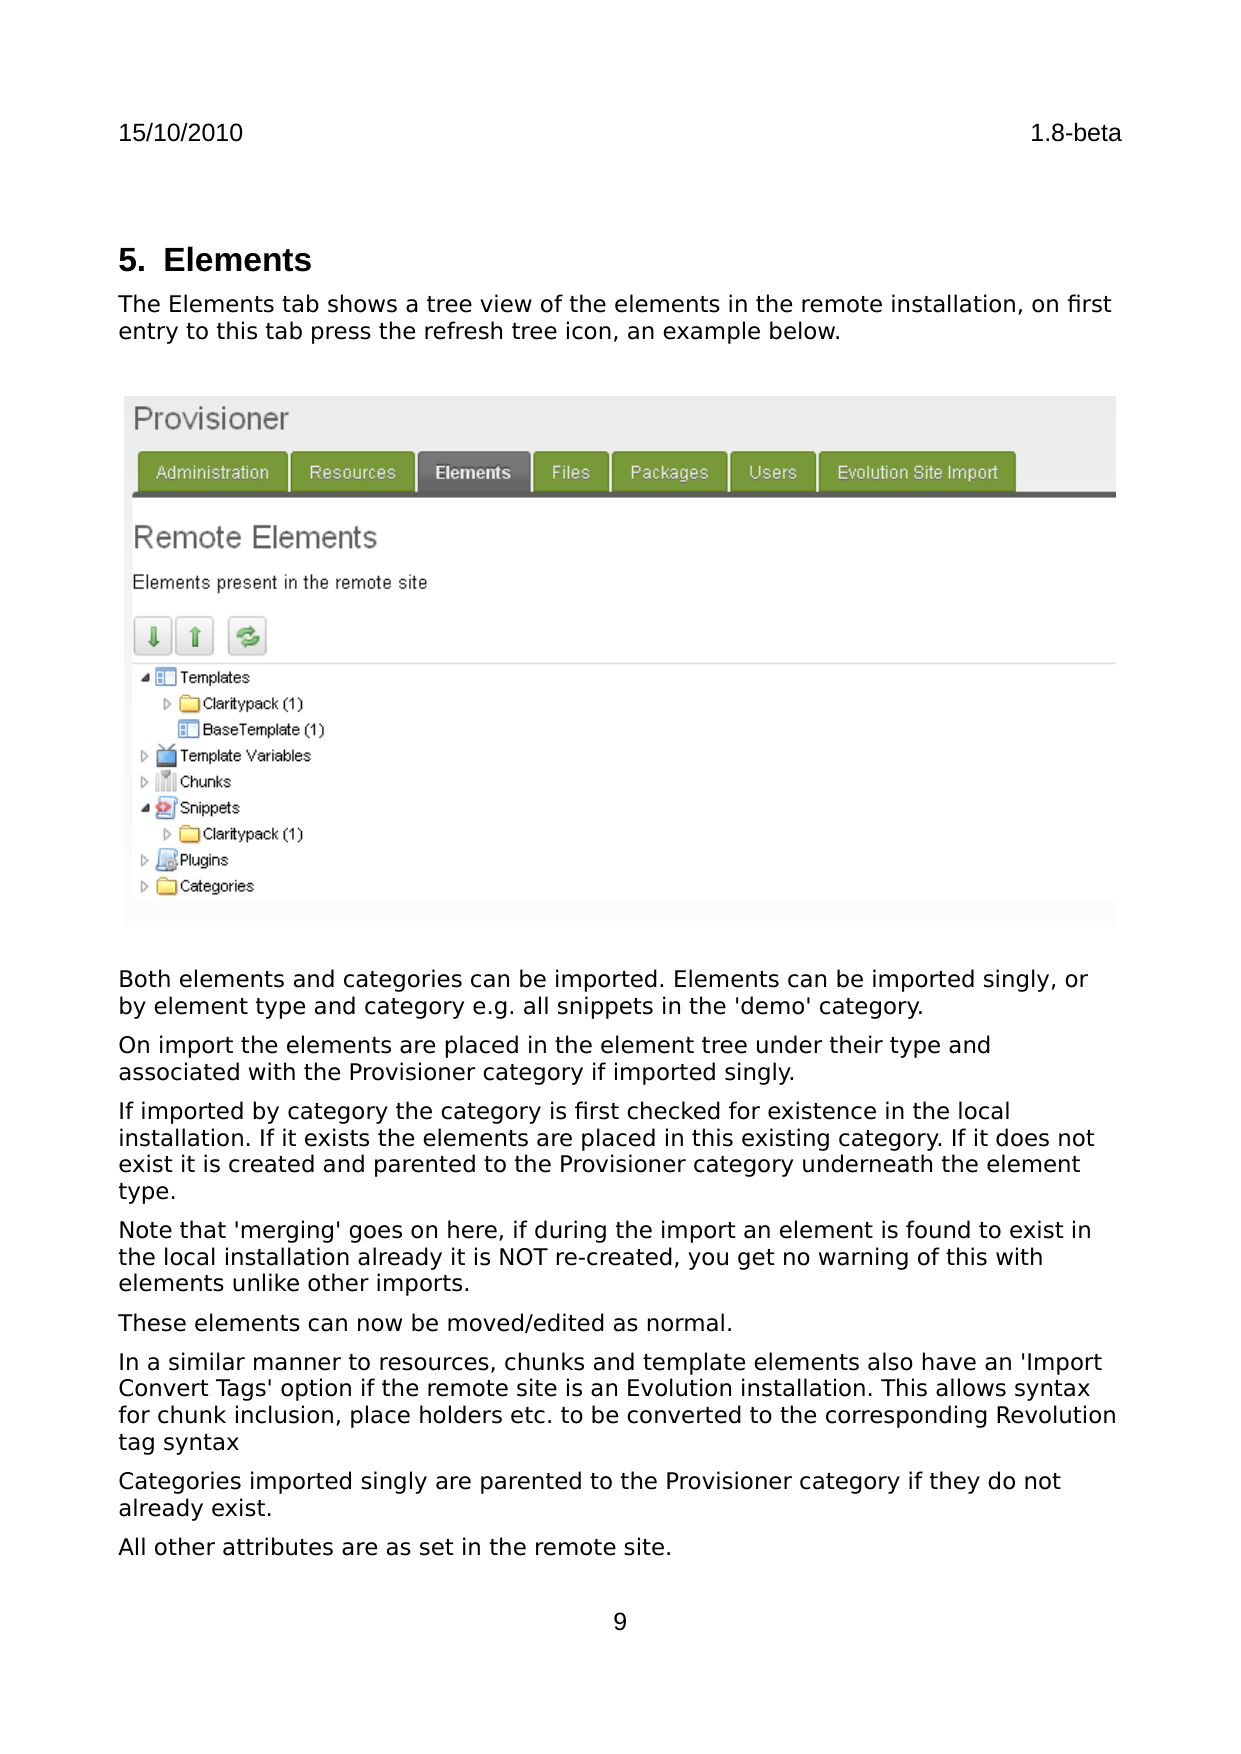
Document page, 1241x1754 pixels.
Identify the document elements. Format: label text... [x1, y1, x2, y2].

text Note that 'merging' goes on here, if during the import an element is found to exist in the local installation already it is NOT re-created, you get no warning of this with elements unlike other imports. [118, 1217, 1122, 1297]
subtitle Elements [118, 240, 1122, 279]
text All other attributes are as set in the remote site. [118, 1534, 1122, 1561]
text These elements can now be moved/edited as normal. [118, 1310, 1122, 1336]
picture [124, 396, 1116, 928]
text Both elements and categories can be imported. Elements can be imported singly, or by element type and category e.g. all snippets in the 'demo' category. [118, 966, 1122, 1020]
text In a similar manner to resources, chunks and template elements also have an 'Import Convert Tags' option if the remote site is an Evolution installation. This allows syntax for chunk inclusion, place holders etc. to be converted to the corresponding Revolution tag syntax [118, 1349, 1122, 1456]
text The Elements tab shows a tree view of the elements in the remote installation, on first entry to this tab press the refresh tree icon, an example below. [118, 291, 1122, 345]
text Categories imported singly are parented to the Provisioner category if they do not already exist. [118, 1468, 1122, 1521]
text On import the elements are placed in the element tree under their type and associated with the Provisioner category if imported singly. [118, 1032, 1122, 1086]
text If imported by category the category is first checked for existence in the local installation. If it exists the elements are placed in this existing category. If it does not exist it is created and parented to the Provisioner category underneath the element type. [118, 1098, 1122, 1205]
